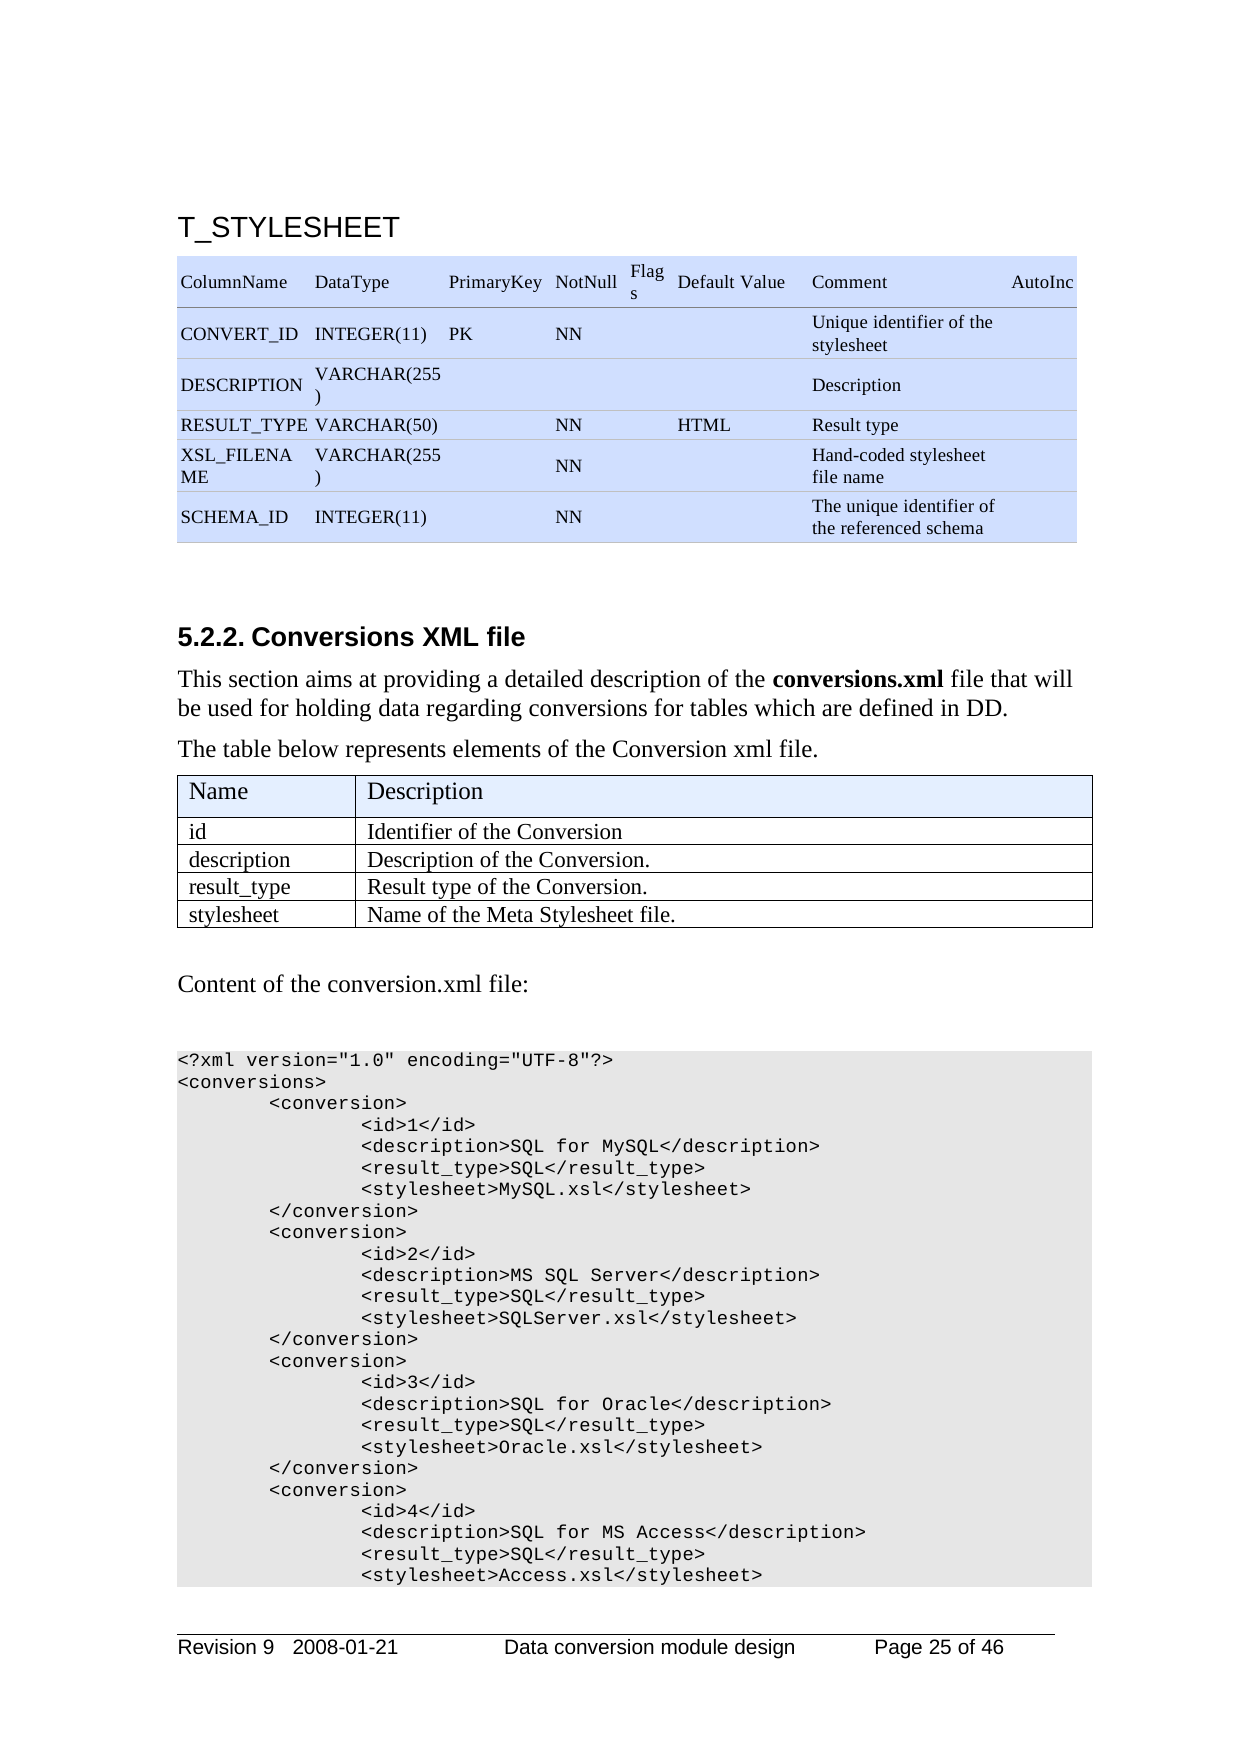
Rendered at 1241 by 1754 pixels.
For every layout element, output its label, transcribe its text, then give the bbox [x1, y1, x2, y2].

table_cell NN [552, 308, 627, 358]
table_cell id [178, 818, 355, 844]
table_cell [446, 492, 552, 542]
table_cell VARCHAR(255) [311, 440, 446, 491]
table_cell Description of the Conversion. [356, 845, 1092, 872]
text The table below represents elements of the Conversion xml file. [177, 734, 1092, 763]
table_header Comment [809, 256, 1008, 307]
table_cell NN [552, 492, 627, 542]
list <conversion> [177, 1094, 1092, 1115]
table_cell Identifier of the Conversion [356, 818, 1092, 844]
text This section aims at providing a detailed description of the conversions.xml file that will be used for holding data regarding conversions for tables which are defined in DD. [177, 664, 1092, 722]
table_cell Description [809, 359, 1008, 410]
list <description>SQL for MySQL</description> [177, 1137, 1092, 1158]
list <conversion> [177, 1222, 1092, 1244]
table_cell [552, 359, 627, 410]
table_header DataType [311, 256, 446, 307]
list </conversion> [177, 1330, 1092, 1351]
table_cell [674, 492, 809, 542]
table_cell [1008, 308, 1077, 358]
table_cell CONVERT_ID [177, 308, 311, 358]
text Content of the conversion.xml file: [177, 969, 1092, 998]
list <description>SQL for MS Access</description> [177, 1523, 1092, 1544]
list <id>3</id> [177, 1373, 1092, 1394]
table_header AutoInc [1008, 256, 1077, 307]
table_cell NN [552, 440, 627, 491]
table_cell [1008, 411, 1077, 439]
table_cell [1008, 440, 1077, 491]
table_cell VARCHAR(50) [311, 411, 446, 439]
list <stylesheet>Oracle.xsl</stylesheet> [177, 1437, 1092, 1458]
table_header Description [356, 776, 1092, 817]
list <?xml version="1.0" encoding="UTF-8"?> [177, 1051, 1092, 1072]
list <id>2</id> [177, 1244, 1092, 1265]
list <conversion> [177, 1480, 1092, 1501]
table_cell SCHEMA_ID [177, 492, 311, 542]
table_cell [627, 359, 674, 410]
table_cell [627, 492, 674, 542]
table_header PrimaryKey [446, 256, 552, 307]
list <description>MS SQL Server</description> [177, 1265, 1092, 1287]
table_header Flags [627, 256, 674, 307]
list <result_type>SQL</result_type> [177, 1544, 1092, 1566]
list </conversion> [177, 1458, 1092, 1480]
table_cell INTEGER(11) [311, 308, 446, 358]
table_cell Name of the Meta Stylesheet file. [356, 901, 1092, 927]
list <stylesheet>MySQL.xsl</stylesheet> [177, 1179, 1092, 1201]
table_header Name [178, 776, 355, 817]
table_cell DESCRIPTION [177, 359, 311, 410]
list <stylesheet>SQLServer.xsl</stylesheet> [177, 1308, 1092, 1330]
table_cell result_type [178, 873, 355, 899]
table_cell Result type [809, 411, 1008, 439]
list <id>1</id> [177, 1115, 1092, 1137]
table_cell Unique identifier of the stylesheet [809, 308, 1008, 358]
list <id>4</id> [177, 1501, 1092, 1523]
table_cell [446, 411, 552, 439]
table_cell NN [552, 411, 627, 439]
table_cell Hand-coded stylesheet file name [809, 440, 1008, 491]
table_cell [674, 359, 809, 410]
table_cell description [178, 845, 355, 872]
table_header ColumnName [177, 256, 311, 307]
list <conversion> [177, 1351, 1092, 1373]
subtitle T_STYLESHEET [177, 210, 1092, 244]
table_cell [674, 440, 809, 491]
table_cell [627, 440, 674, 491]
table_cell XSL_FILENAME [177, 440, 311, 491]
list <result_type>SQL</result_type> [177, 1158, 1092, 1179]
list <result_type>SQL</result_type> [177, 1287, 1092, 1308]
list <stylesheet>Access.xsl</stylesheet> [177, 1566, 1092, 1587]
table_header NotNull [552, 256, 627, 307]
table_cell INTEGER(11) [311, 492, 446, 542]
table_cell [674, 308, 809, 358]
table_cell The unique identifier of the referenced schema [809, 492, 1008, 542]
table_cell [1008, 492, 1077, 542]
table_cell [1008, 359, 1077, 410]
list <description>SQL for Oracle</description> [177, 1394, 1092, 1416]
table_cell stylesheet [178, 901, 355, 927]
subtitle Conversions XML file [177, 621, 1092, 652]
table_cell [446, 359, 552, 410]
list <result_type>SQL</result_type> [177, 1416, 1092, 1437]
list <conversions> [177, 1072, 1092, 1094]
table_cell HTML [674, 411, 809, 439]
table_cell VARCHAR(255) [311, 359, 446, 410]
table_cell Result type of the Conversion. [356, 873, 1092, 899]
list </conversion> [177, 1201, 1092, 1222]
table_cell [446, 440, 552, 491]
table_cell RESULT_TYPE [177, 411, 311, 439]
table_header Default Value [674, 256, 809, 307]
table_cell PK [446, 308, 552, 358]
table_cell [627, 411, 674, 439]
table_cell [627, 308, 674, 358]
